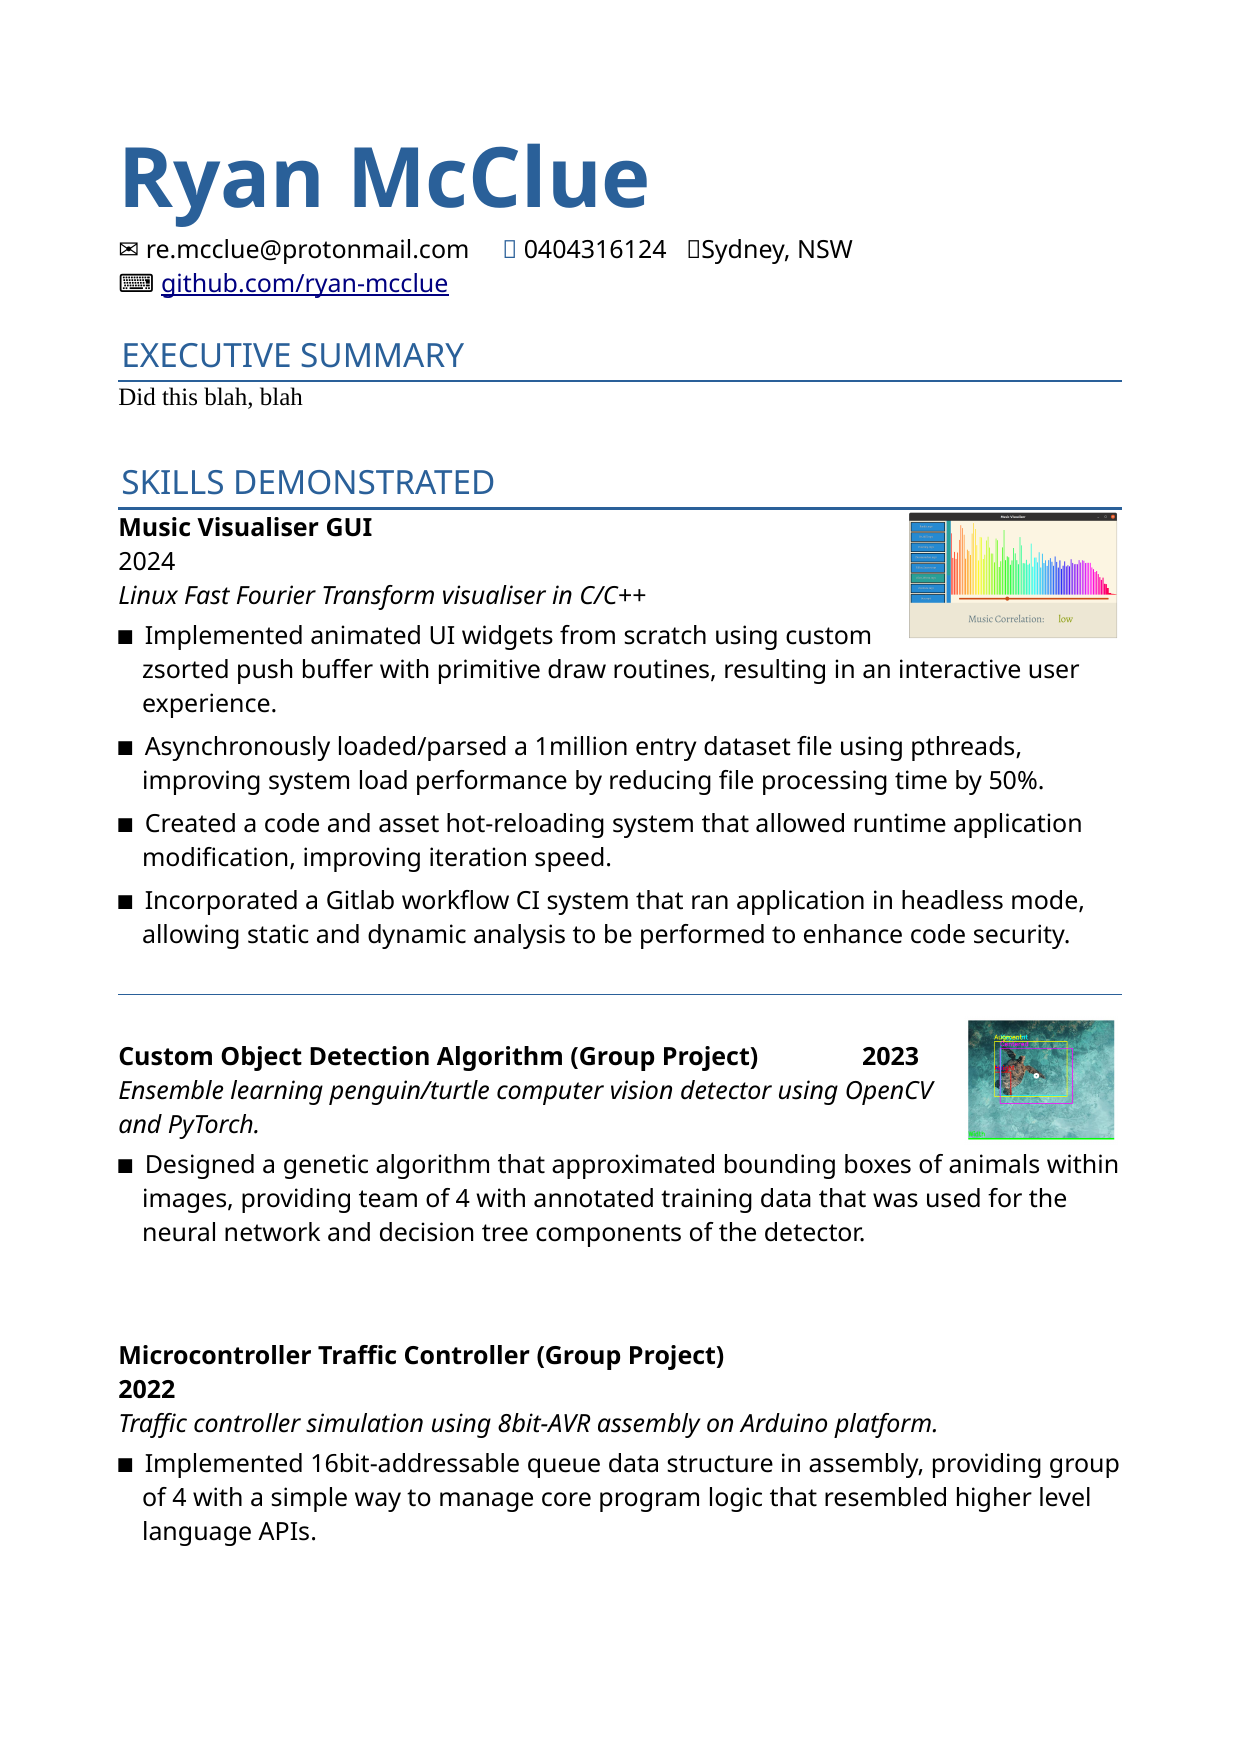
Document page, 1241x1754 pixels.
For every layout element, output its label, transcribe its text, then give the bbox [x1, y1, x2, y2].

subtitle SKILLS DEMONSTRATED [118, 459, 1122, 507]
list Implemented animated UI widgets from scratch using custom zsorted push buffer with primitive draw routines, resulting in an interactive user experience. [118, 618, 1122, 720]
text Did this blah, blah [118, 382, 1122, 411]
text Ensemble learning penguin/turtle computer vision detector using OpenCV and PyTorch. [118, 1072, 963, 1140]
table_header Ryan McClue ✉ re.mcclue@protonmail.com 📞 0404316124 📍Sydney, NSW ⌨ github.com/ryan-mcclue [118, 118, 1122, 300]
list Created a code and asset hot-reloading system that allowed runtime application modification, improving iteration speed. [118, 806, 1122, 874]
text Custom Object Detection Algorithm (Group Project) 2023 [118, 1038, 963, 1072]
list Designed a genetic algorithm that approximated bounding boxes of animals within images, providing team of 4 with annotated training data that was used for the neural network and decision tree components of the detector. [118, 1146, 1122, 1248]
picture [907, 511, 1119, 640]
picture [963, 1016, 1118, 1145]
subtitle EXECUTIVE SUMMARY [118, 328, 1122, 380]
list Incorporated a Gitlab workflow CI system that ran application in headless mode, allowing static and dynamic analysis to be performed to enhance code security. [118, 883, 1122, 951]
list Asynchronously loaded/parsed a 1million entry dataset file using pthreads, improving system load performance by reducing file processing time by 50%. [118, 729, 1122, 797]
text Linux Fast Fourier Transform visualiser in C/C++ [118, 578, 907, 612]
text Music Visualiser GUI 2024 [118, 510, 1122, 578]
list Implemented 16bit-addressable queue data structure in assembly, providing group of 4 with a simple way to manage core program logic that resembled higher level language APIs. [118, 1445, 1122, 1548]
text Traffic controller simulation using 8bit-AVR assembly on Arduino platform. [118, 1405, 1122, 1439]
table_header [118, 954, 1122, 994]
text Microcontroller Traffic Controller (Group Project) 2022 [118, 1337, 1122, 1405]
